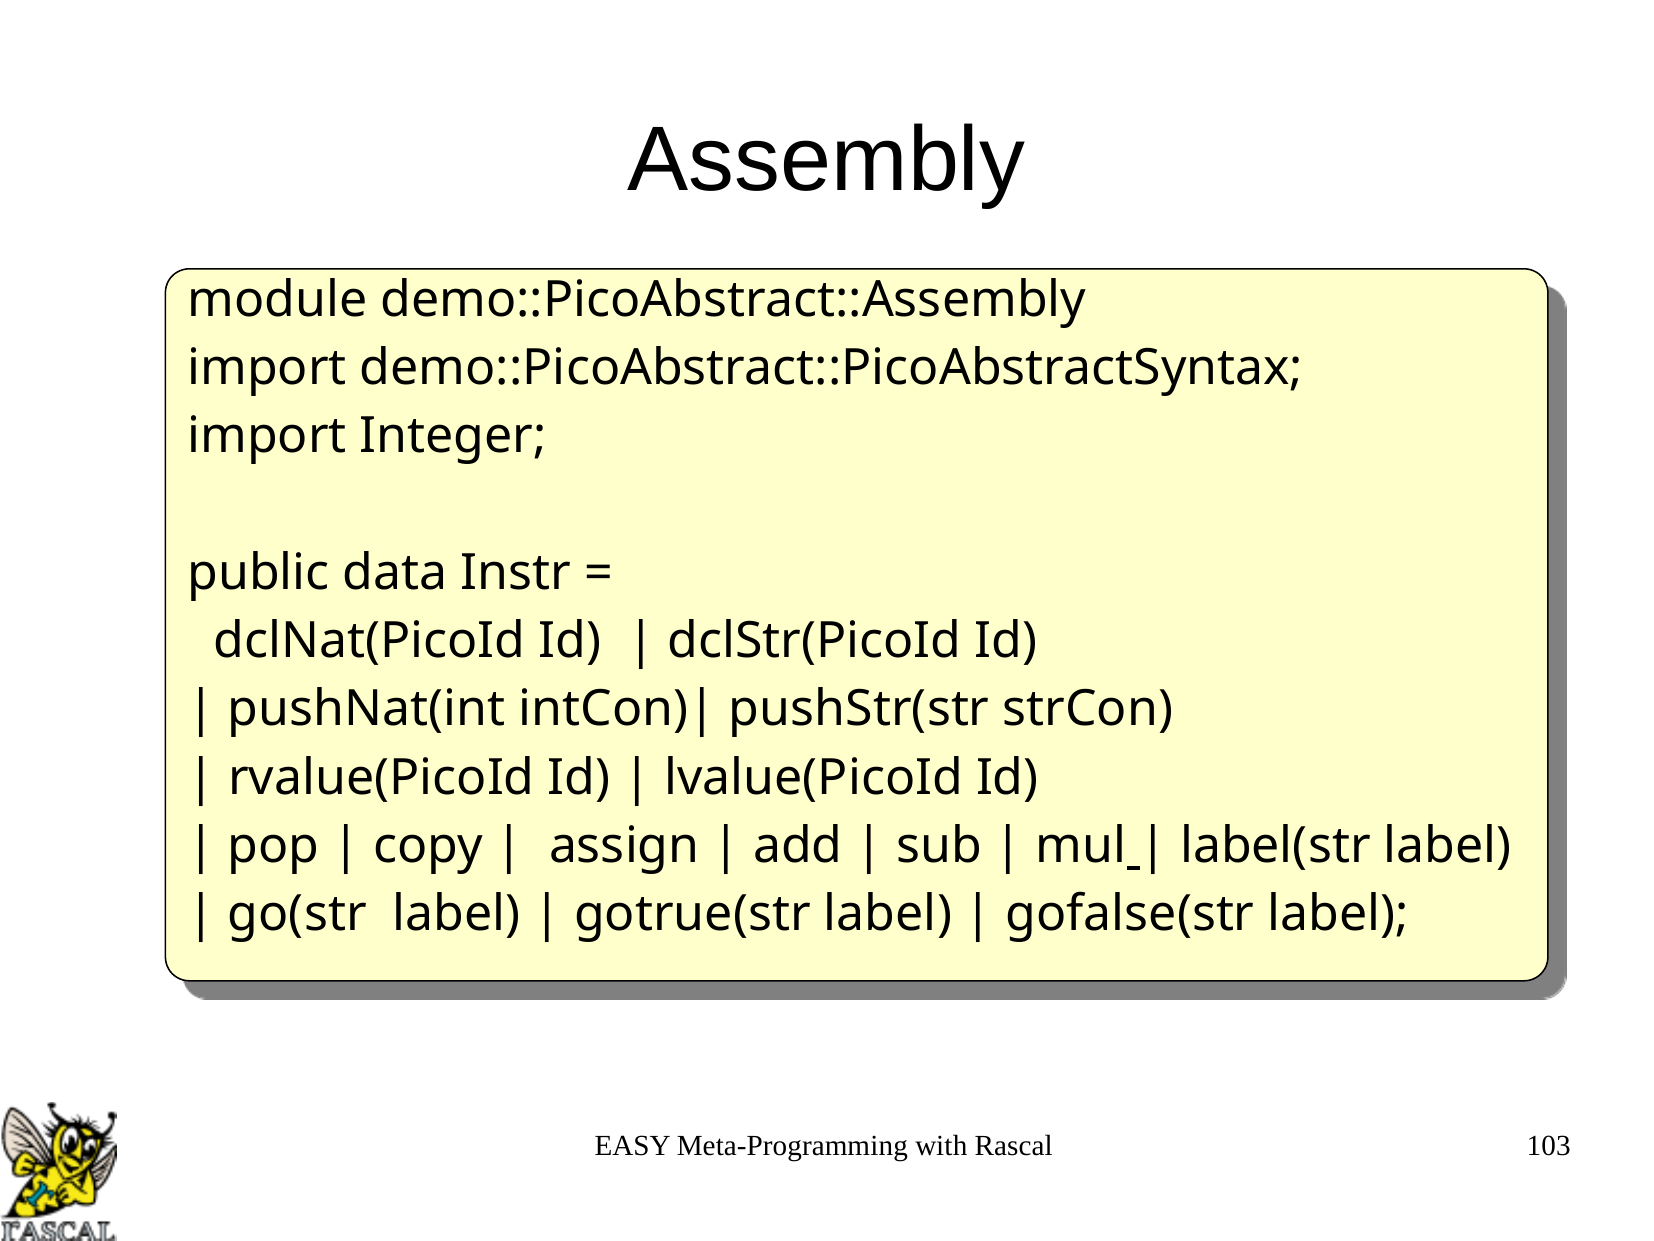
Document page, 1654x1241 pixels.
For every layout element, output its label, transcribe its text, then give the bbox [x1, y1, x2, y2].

text_box [165, 276, 1547, 981]
text_box module demo::PicoAbstract::Assembly import demo::PicoAbstract::PicoAbstractSyntax; import Integer; public data Instr = dclNat(PicoId Id) | dclStr(PicoId Id) | pushNat(int intCon)| pushStr(str strCon) | rvalue(PicoId Id) | lvalue(PicoId Id) | pop | copy | assign | add | sub | mul | label(str label) | go(str label) | gotrue(str label) | gofalse(str label); [172, 255, 1592, 966]
picture [0, 1102, 117, 1241]
title Assembly [82, 62, 1571, 256]
